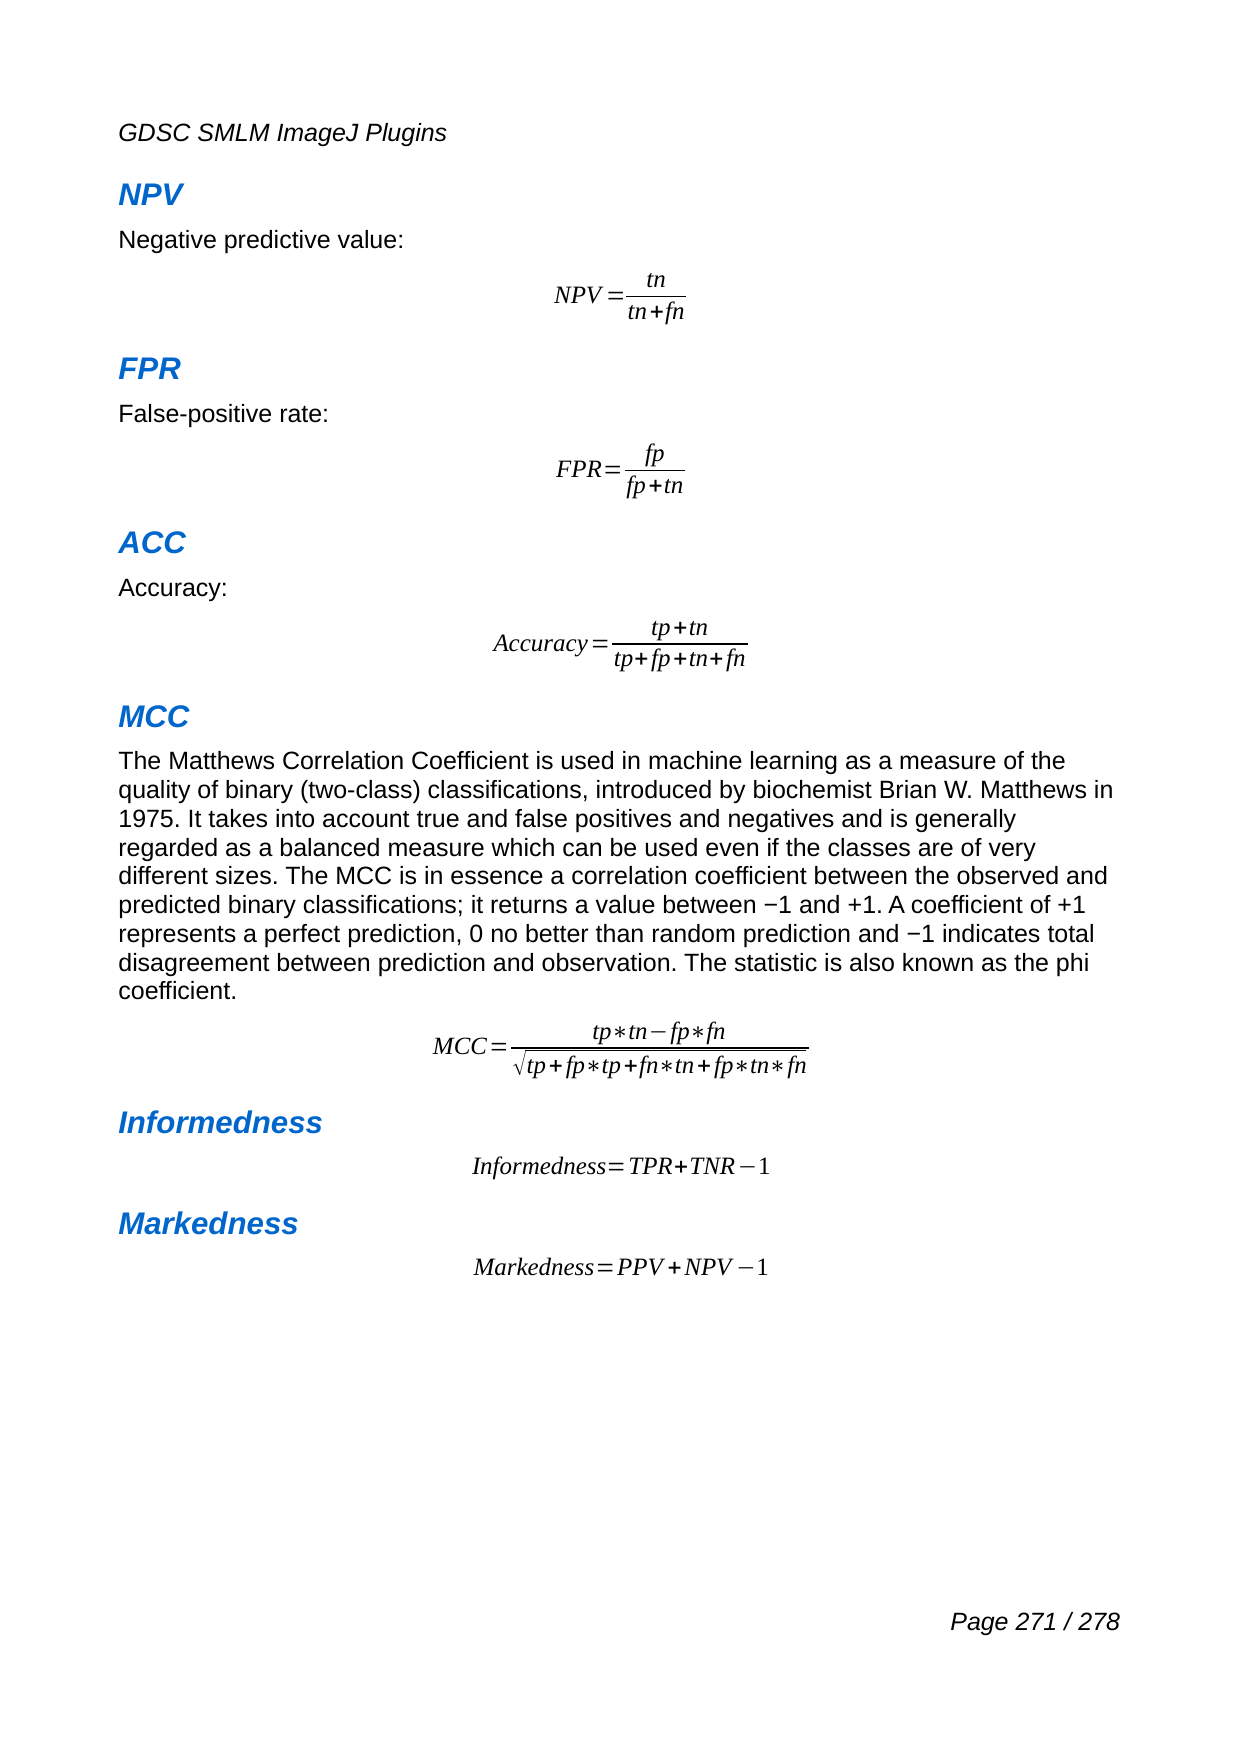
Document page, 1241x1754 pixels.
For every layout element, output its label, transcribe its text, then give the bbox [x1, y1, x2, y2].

subtitle NPV [118, 176, 1122, 212]
subtitle FPR [118, 350, 1122, 386]
subtitle Markedness [118, 1205, 1122, 1241]
text Accuracy: [118, 572, 1122, 601]
subtitle ACC [118, 524, 1122, 560]
text The Matthews Correlation Coefficient is used in machine learning as a measure of the quality of binary (two-class) classifications, introduced by biochemist Brian W. Matthews in 1975. It takes into account true and false positives and negatives and is generally regarded as a balanced measure which can be used even if the classes are of very different sizes. The MCC is in essence a correlation coefficient between the observed and predicted binary classifications; it returns a value between −1 and +1. A coefficient of +1 represents a perfect prediction, 0 no better than random prediction and −1 indicates total disagreement between prediction and observation. The statistic is also known as the phi coefficient. [118, 746, 1122, 1005]
subtitle MCC [118, 698, 1122, 734]
subtitle Informedness [118, 1104, 1122, 1140]
text Negative predictive value: [118, 225, 1122, 253]
text False-positive rate: [118, 399, 1122, 427]
